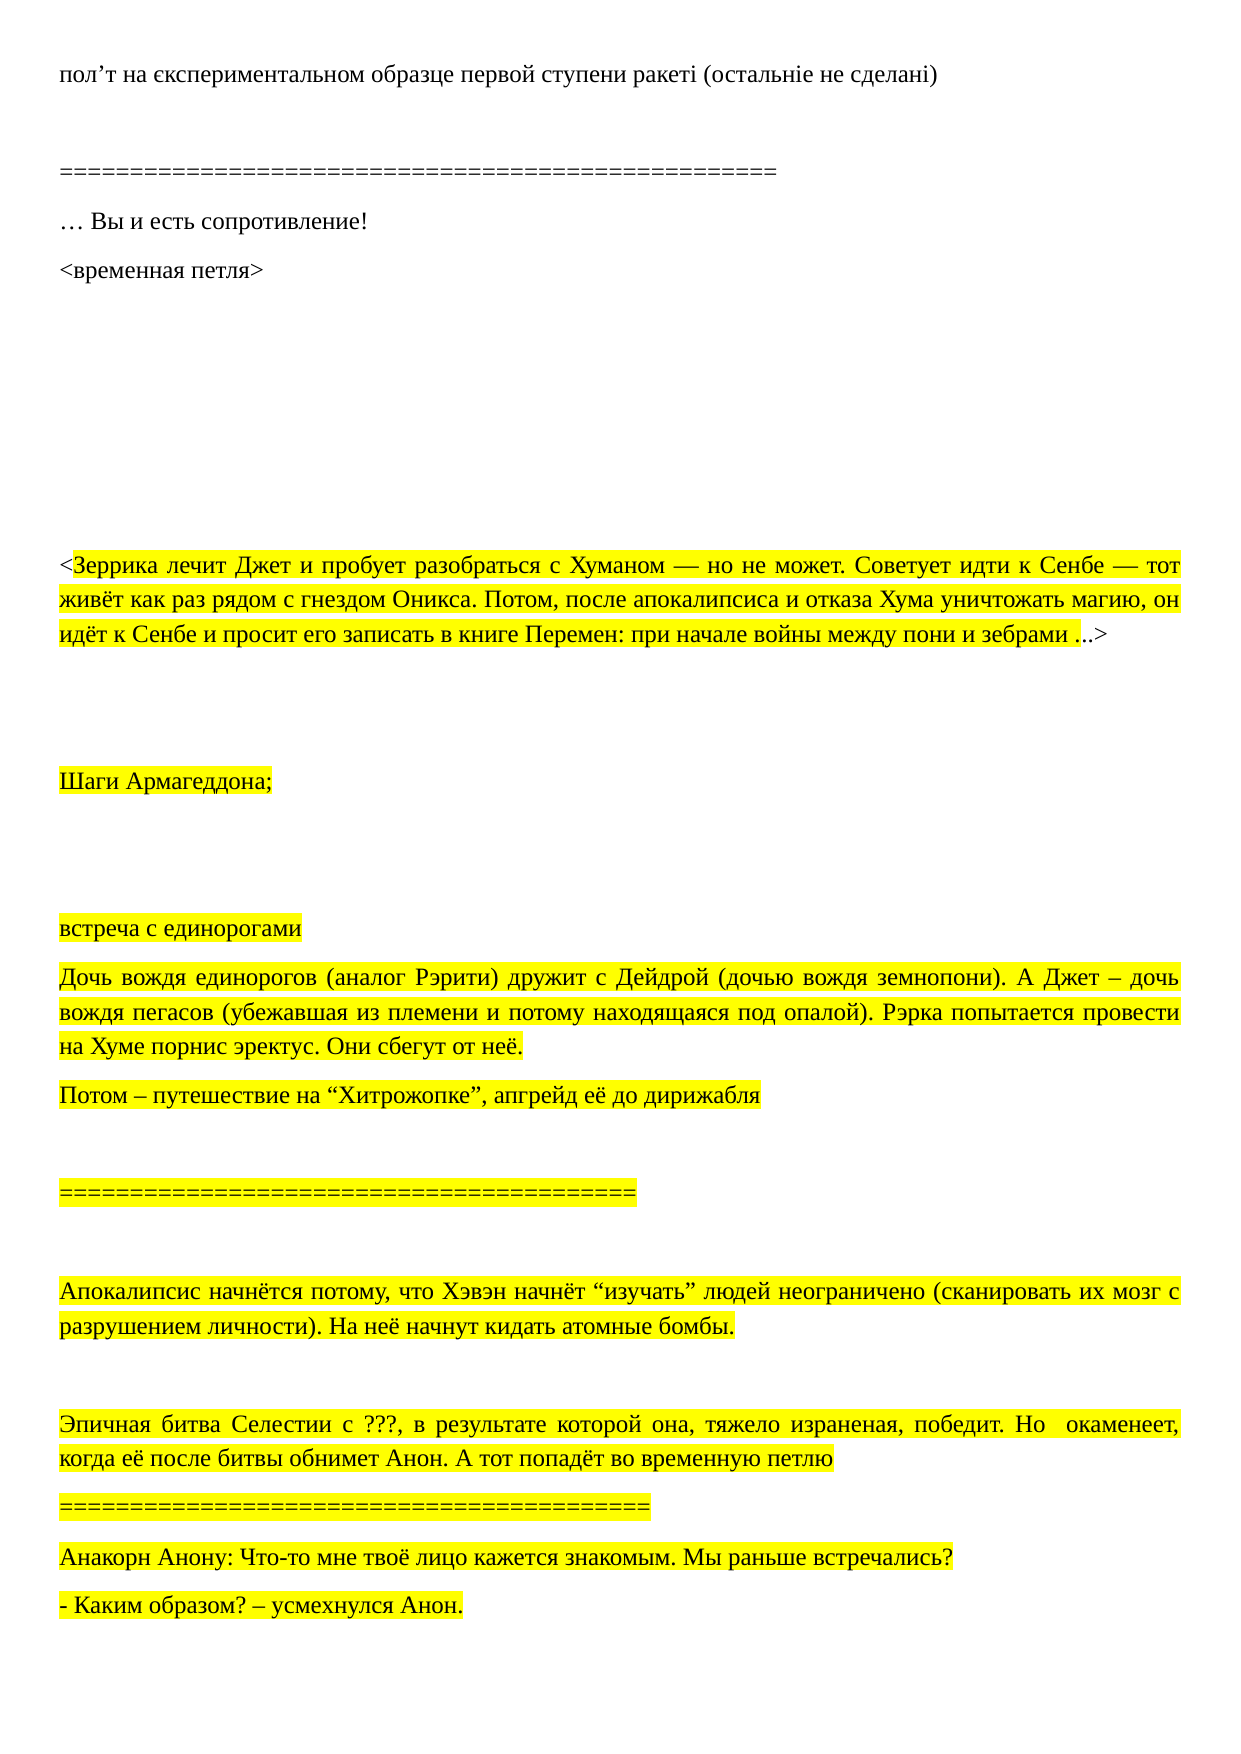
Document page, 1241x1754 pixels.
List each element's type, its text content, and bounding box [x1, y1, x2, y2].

text Анакорн Анону: Что-то мне твоё лицо кажется знакомым. Мы раньше встречались? [59, 1542, 1181, 1570]
text Апокалипсис начнётся потому, что Хэвэн начнёт “изучать” людей неограничено (сканировать их мозг с разрушением личности). На неё начнут кидать атомные бомбы. [59, 1276, 1181, 1339]
text =================================================== [59, 157, 1181, 186]
text Потом – путешествие на “Хитрожопке”, апгрейд её до дирижабля [59, 1080, 1181, 1109]
text ========================================= [59, 1178, 1181, 1207]
text <временная петля> [59, 255, 1181, 284]
text пол’т на єкспериментальном образце первой ступени ракеті (остальніе не сделані) [59, 59, 1181, 88]
text Дочь вождя единорогов (аналог Рэрити) дружит с Дейдрой (дочью вождя земнопони). А Джет – дочь вождя пегасов (убежавшая из племени и потому находящаяся под опалой). Рэрка попытается провести на Хуме порнис эректус. Они сбегут от неё. [59, 962, 1181, 1060]
text Шаги Армагеддона; [59, 766, 1181, 794]
text встреча с единорогами [59, 913, 1181, 942]
text Эпичная битва Селестии с ???, в результате которой она, тяжело израненая, победит. Но окаменеет, когда её после битвы обнимет Анон. А тот попадёт во временную петлю [59, 1409, 1181, 1472]
text - Каким образом? – усмехнулся Анон. [59, 1591, 1181, 1619]
text <Зеррика лечит Джет и пробует разобраться с Хуманом — но не может. Советует идти к Сенбе — тот живёт как раз рядом с гнездом Оникса. Потом, после апокалипсиса и отказа Хума уничтожать магию, он идёт к Сенбе и просит его записать в книге Перемен: при начале войны между пони и зебрами ...> [59, 550, 1181, 647]
text … Вы и есть сопротивление! [59, 206, 1181, 235]
text ========================================== [59, 1492, 1181, 1521]
